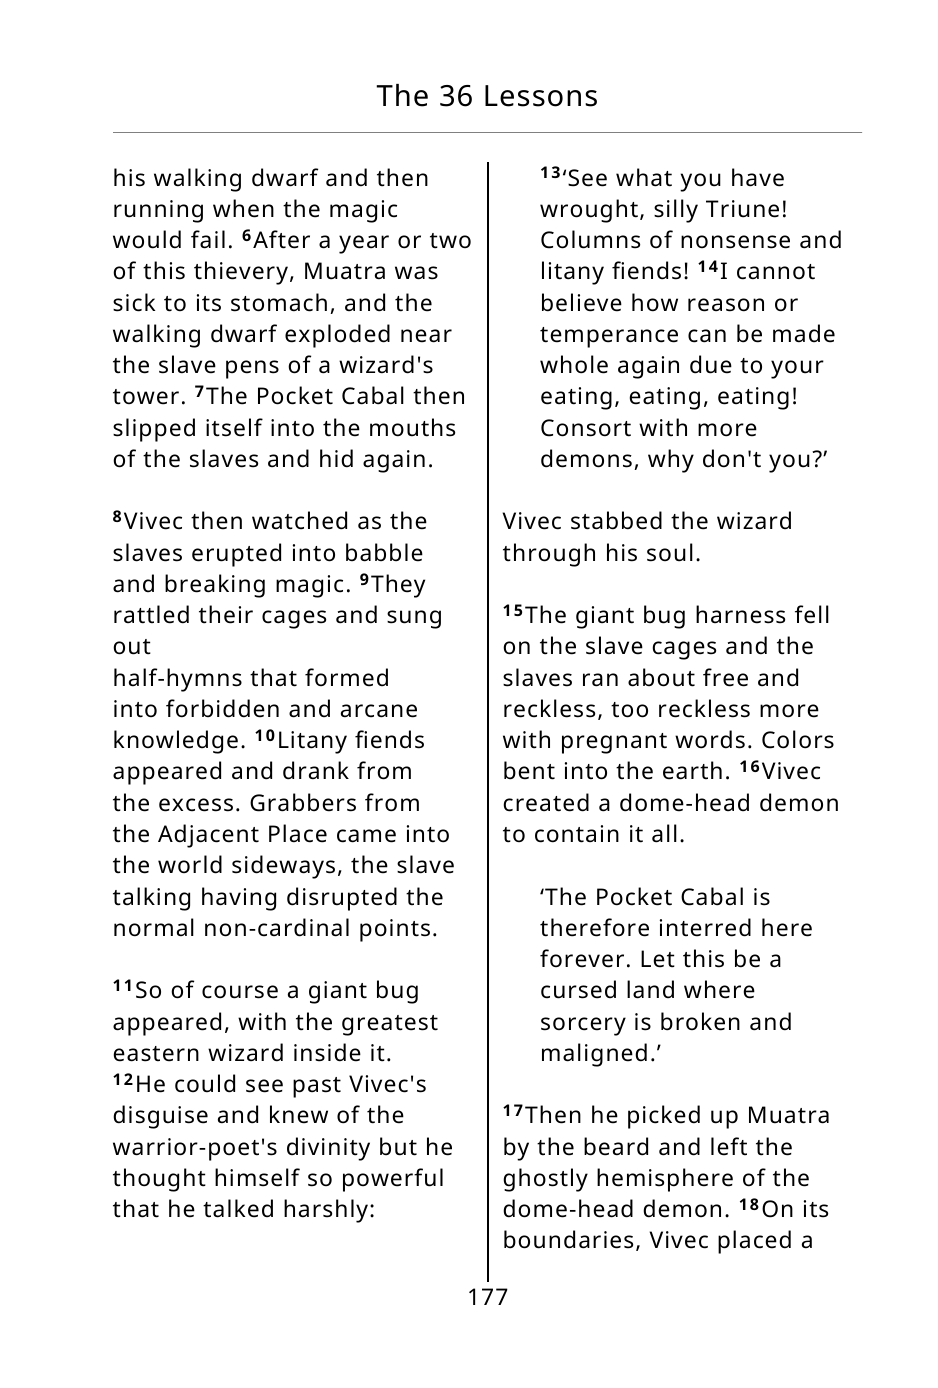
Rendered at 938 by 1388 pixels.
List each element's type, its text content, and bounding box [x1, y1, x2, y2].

text his walking dwarf and then running when the magic would fail. 6After a year or two of this thievery, Muatra was sick to its stomach, and the walking dwarf exploded near the slave pens of a wizard's tower. 7The Pocket Cabal then slipped itself into the mouths of the slaves and hid again. [112, 162, 472, 474]
text 11So of course a giant bug appeared, with the greatest eastern wizard inside it. 12He could see past Vivec's disguise and knew of the warrior-poet's divinity but he thought himself so powerful that he talked harshly: [112, 974, 472, 1224]
text 8Vivec then watched as the slaves erupted into babble and breaking magic. 9They rattled their cages and sung out half-hymns that formed into forbidden and arcane knowledge. 10Litany fiends appeared and drank from the excess. Grabbers from the Adjacent Place came into the world sideways, the slave talking having disrupted the normal non-cardinal points. [112, 505, 472, 943]
text The 36 Lessons [112, 75, 862, 115]
text ‘The Pocket Cabal is therefore interred here forever. Let this be a cursed land where sorcery is broken and maligned.’ [540, 880, 844, 1068]
text 13‘See what you have wrought, silly Triune! Columns of nonsense and litany fiends! 14I cannot believe how reason or temperance can be made whole again due to your eating, eating, eating! Consort with more demons, why don't you?’ [540, 162, 844, 474]
text 17Then he picked up Muatra by the beard and left the ghostly hemisphere of the dome-head demon. 18On its boundaries, Vivec placed a [502, 1099, 862, 1255]
text 15The giant bug harness fell on the slave cages and the slaves ran about free and reckless, too reckless more with pregnant words. Colors bent into the earth. 16Vivec created a dome-head demon to contain it all. [502, 599, 862, 849]
text Vivec stabbed the wizard through his soul. [502, 505, 862, 568]
